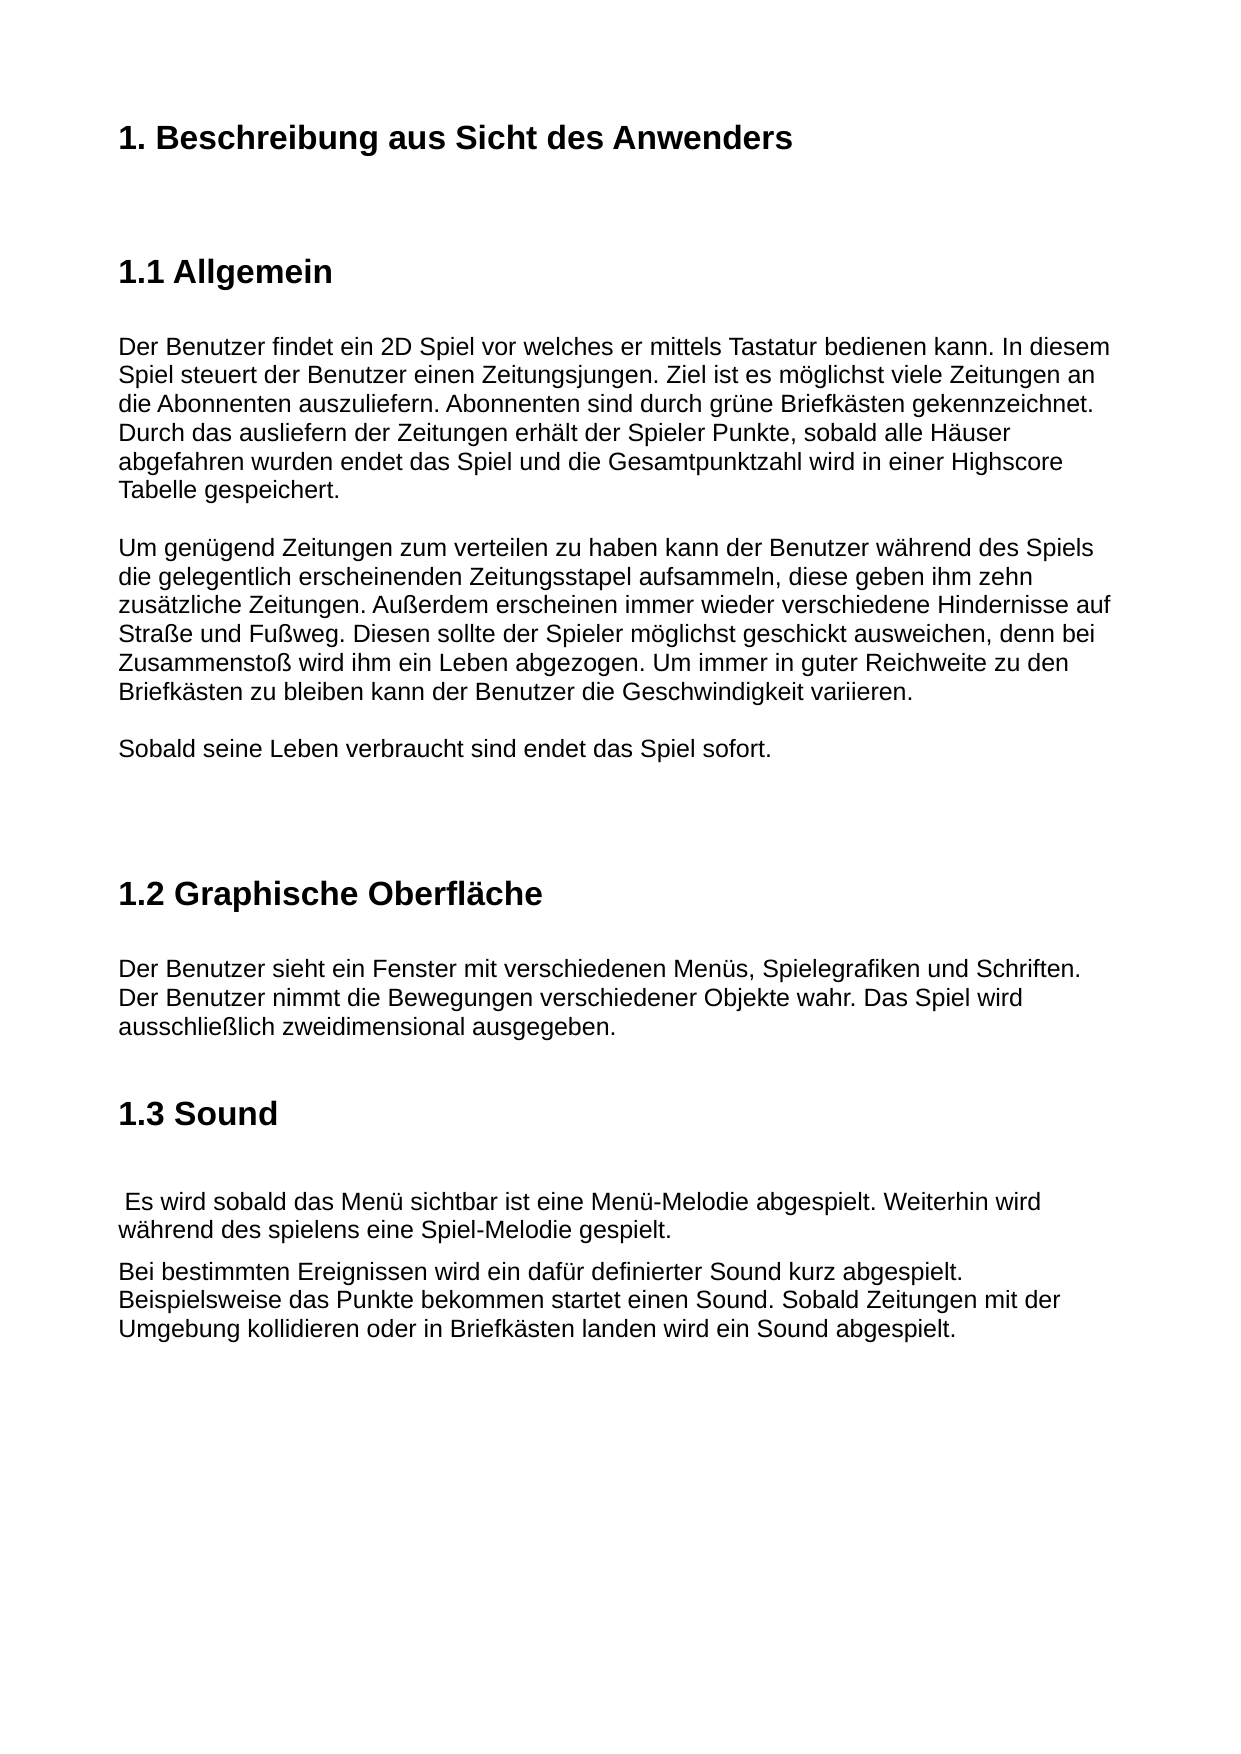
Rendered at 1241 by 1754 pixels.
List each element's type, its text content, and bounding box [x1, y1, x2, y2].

subtitle 1. Beschreibung aus Sicht des Anwenders [118, 118, 1122, 157]
text Es wird sobald das Menü sichtbar ist eine Menü-Melodie abgespielt. Weiterhin wird während des spielens eine Spiel-Melodie gespielt. [118, 1186, 1122, 1244]
subtitle 1.3 Sound [118, 1094, 1122, 1133]
text Der Benutzer findet ein 2D Spiel vor welches er mittels Tastatur bedienen kann. In diesem Spiel steuert der Benutzer einen Zeitungsjungen. Ziel ist es möglichst viele Zeitungen an die Abonnenten auszuliefern. Abonnenten sind durch grüne Briefkästen gekennzeichnet. Durch das ausliefern der Zeitungen erhält der Spieler Punkte, sobald alle Häuser abgefahren wurden endet das Spiel und die Gesamtpunktzahl wird in einer Highscore Tabelle gespeichert. [118, 332, 1122, 504]
subtitle 1.2 Graphische Oberfläche [118, 874, 1122, 913]
text Bei bestimmten Ereignissen wird ein dafür definierter Sound kurz abgespielt. Beispielsweise das Punkte bekommen startet einen Sound. Sobald Zeitungen mit der Umgebung kollidieren oder in Briefkästen landen wird ein Sound abgespielt. [118, 1257, 1122, 1343]
subtitle 1.1 Allgemein [118, 252, 1122, 290]
text Um genügend Zeitungen zum verteilen zu haben kann der Benutzer während des Spiels die gelegentlich erscheinenden Zeitungsstapel aufsammeln, diese geben ihm zehn zusätzliche Zeitungen. Außerdem erscheinen immer wieder verschiedene Hindernisse auf Straße und Fußweg. Diesen sollte der Spieler möglichst geschickt ausweichen, denn bei Zusammenstoß wird ihm ein Leben abgezogen. Um immer in guter Reichweite zu den Briefkästen zu bleiben kann der Benutzer die Geschwindigkeit variieren. [118, 533, 1122, 705]
text Sobald seine Leben verbraucht sind endet das Spiel sofort. [118, 734, 1122, 763]
text Der Benutzer sieht ein Fenster mit verschiedenen Menüs, Spielegrafiken und Schriften. Der Benutzer nimmt die Bewegungen verschiedener Objekte wahr. Das Spiel wird ausschließlich zweidimensional ausgegeben. [118, 954, 1122, 1040]
